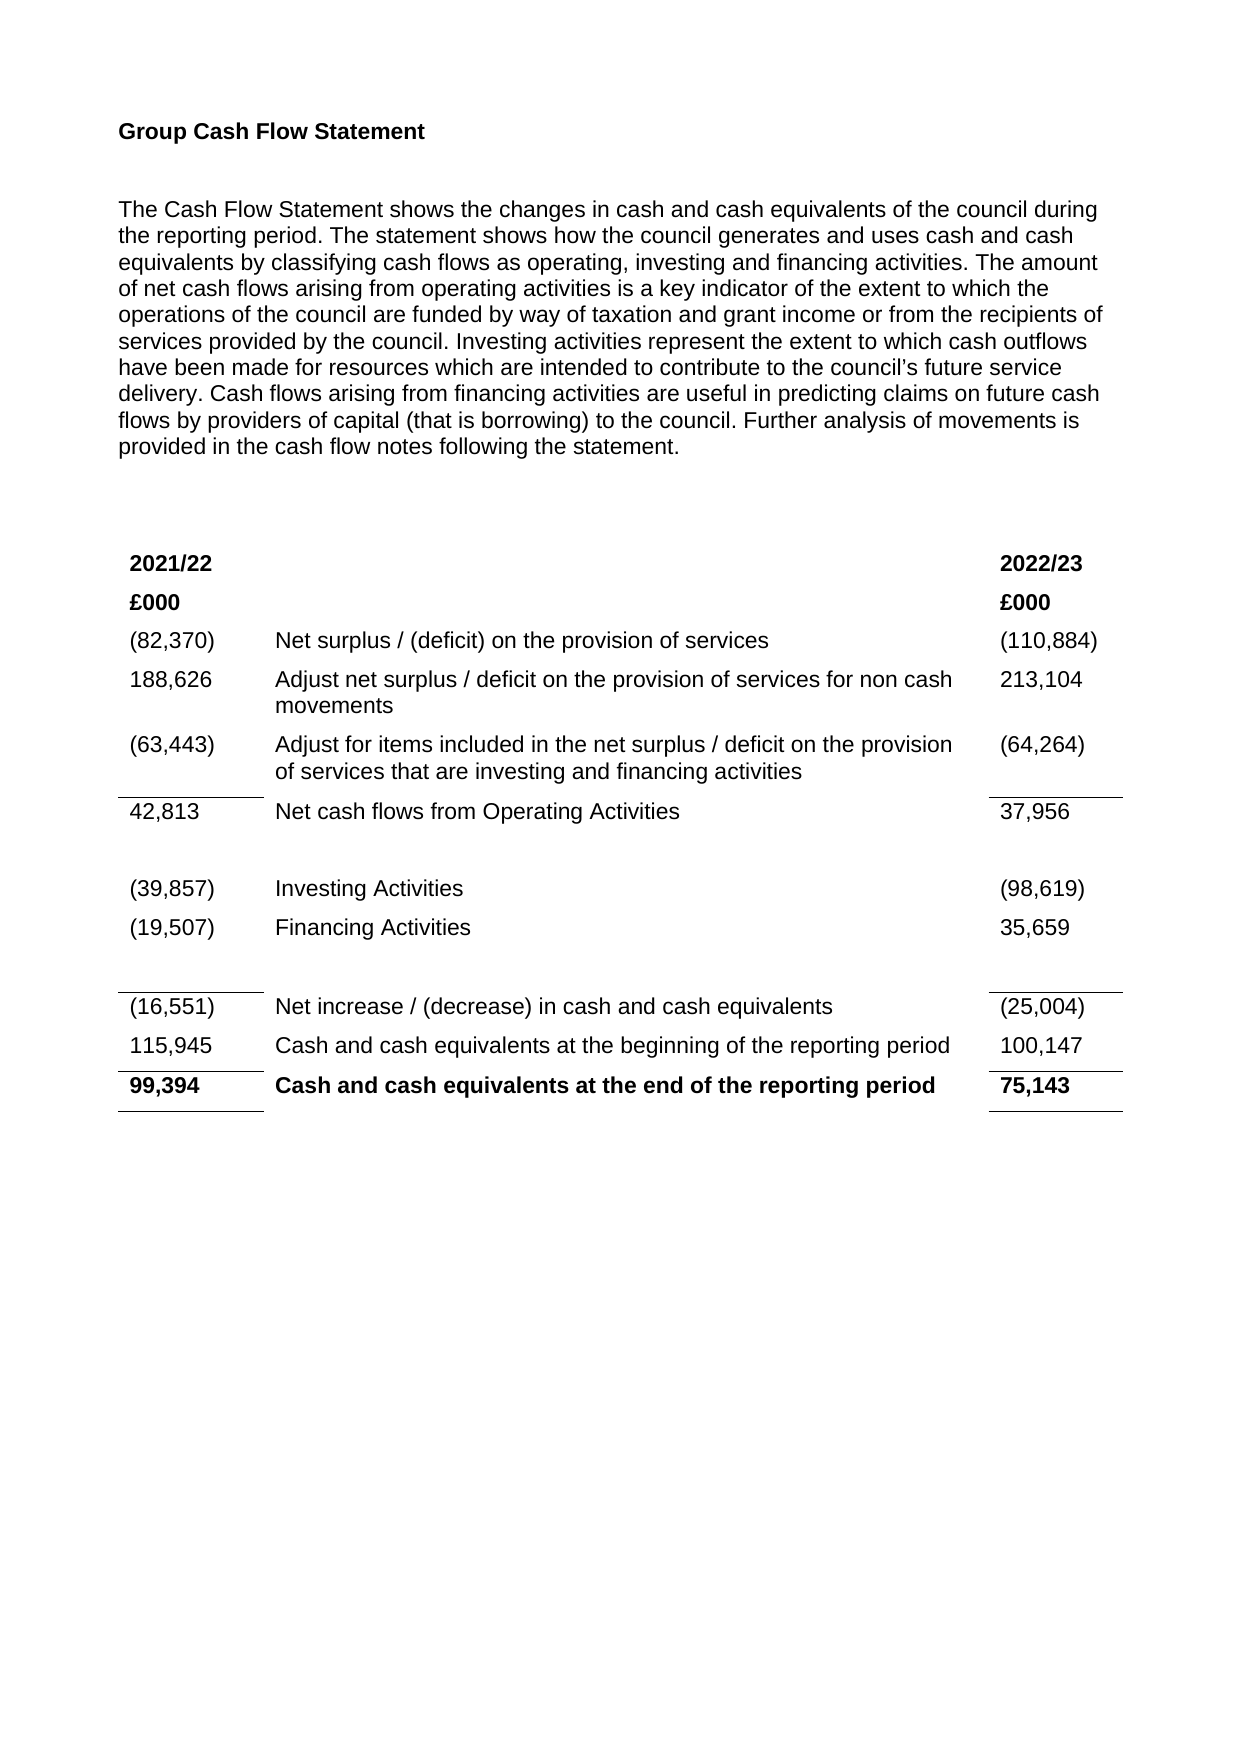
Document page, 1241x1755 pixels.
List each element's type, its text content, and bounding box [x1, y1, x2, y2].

table_cell (39,857) [118, 875, 264, 914]
table_cell (64,264) [989, 731, 1122, 797]
table_cell 188,626 [118, 666, 264, 731]
table_cell Cash and cash equivalents at the beginning of the reporting period [264, 1032, 988, 1071]
table_cell (19,507) [118, 914, 264, 953]
table_cell Net increase / (decrease) in cash and cash equivalents [264, 992, 988, 1032]
table_cell (98,619) [989, 875, 1122, 914]
table_cell 37,956 [989, 798, 1122, 836]
table_cell [118, 953, 264, 992]
table_cell Cash and cash equivalents at the end of the reporting period [264, 1071, 988, 1111]
table_header 2021/22 £000 [118, 472, 264, 627]
table_cell 115,945 [118, 1032, 264, 1071]
table_cell Adjust net surplus / deficit on the provision of services for non cash movements [264, 666, 988, 731]
table_cell Net cash flows from Operating Activities [264, 797, 988, 836]
table_cell Financing Activities [264, 914, 988, 953]
table_cell 42,813 [118, 798, 264, 836]
table_cell 213,104 [989, 666, 1122, 731]
table_cell Investing Activities [264, 875, 988, 914]
subtitle Group Cash Flow Statement [118, 118, 1122, 144]
table_header 2022/23 £000 [989, 472, 1122, 627]
table_cell [989, 953, 1122, 992]
table_cell 99,394 [118, 1072, 264, 1111]
table_cell (63,443) [118, 731, 264, 797]
table_cell Adjust for items included in the net surplus / deficit on the provision of services that are investing and financing activities [264, 731, 988, 797]
table_cell 75,143 [989, 1072, 1122, 1111]
table_cell (16,551) [118, 993, 264, 1032]
text The Cash Flow Statement shows the changes in cash and cash equivalents of the council during the reporting period. The statement shows how the council generates and uses cash and cash equivalents by classifying cash flows as operating, investing and financing activities. The amount of net cash flows arising from operating activities is a key indicator of the extent to which the operations of the council are funded by way of taxation and grant income or from the recipients of services provided by the council. Investing activities represent the extent to which cash outflows have been made for resources which are intended to contribute to the council’s future service delivery. Cash flows arising from financing activities are useful in predicting claims on future cash flows by providers of capital (that is borrowing) to the council. Further analysis of movements is provided in the cash flow notes following the statement. [118, 196, 1122, 459]
table_cell [264, 953, 988, 992]
table_cell (82,370) [118, 627, 264, 666]
table_cell [118, 836, 264, 875]
table_cell [264, 836, 988, 875]
table_header [264, 472, 988, 627]
table_cell 35,659 [989, 914, 1122, 953]
table_cell 100,147 [989, 1032, 1122, 1071]
table_cell [989, 836, 1122, 875]
table_cell Net surplus / (deficit) on the provision of services [264, 627, 988, 666]
table_cell (110,884) [989, 627, 1122, 666]
table_cell (25,004) [989, 993, 1122, 1032]
